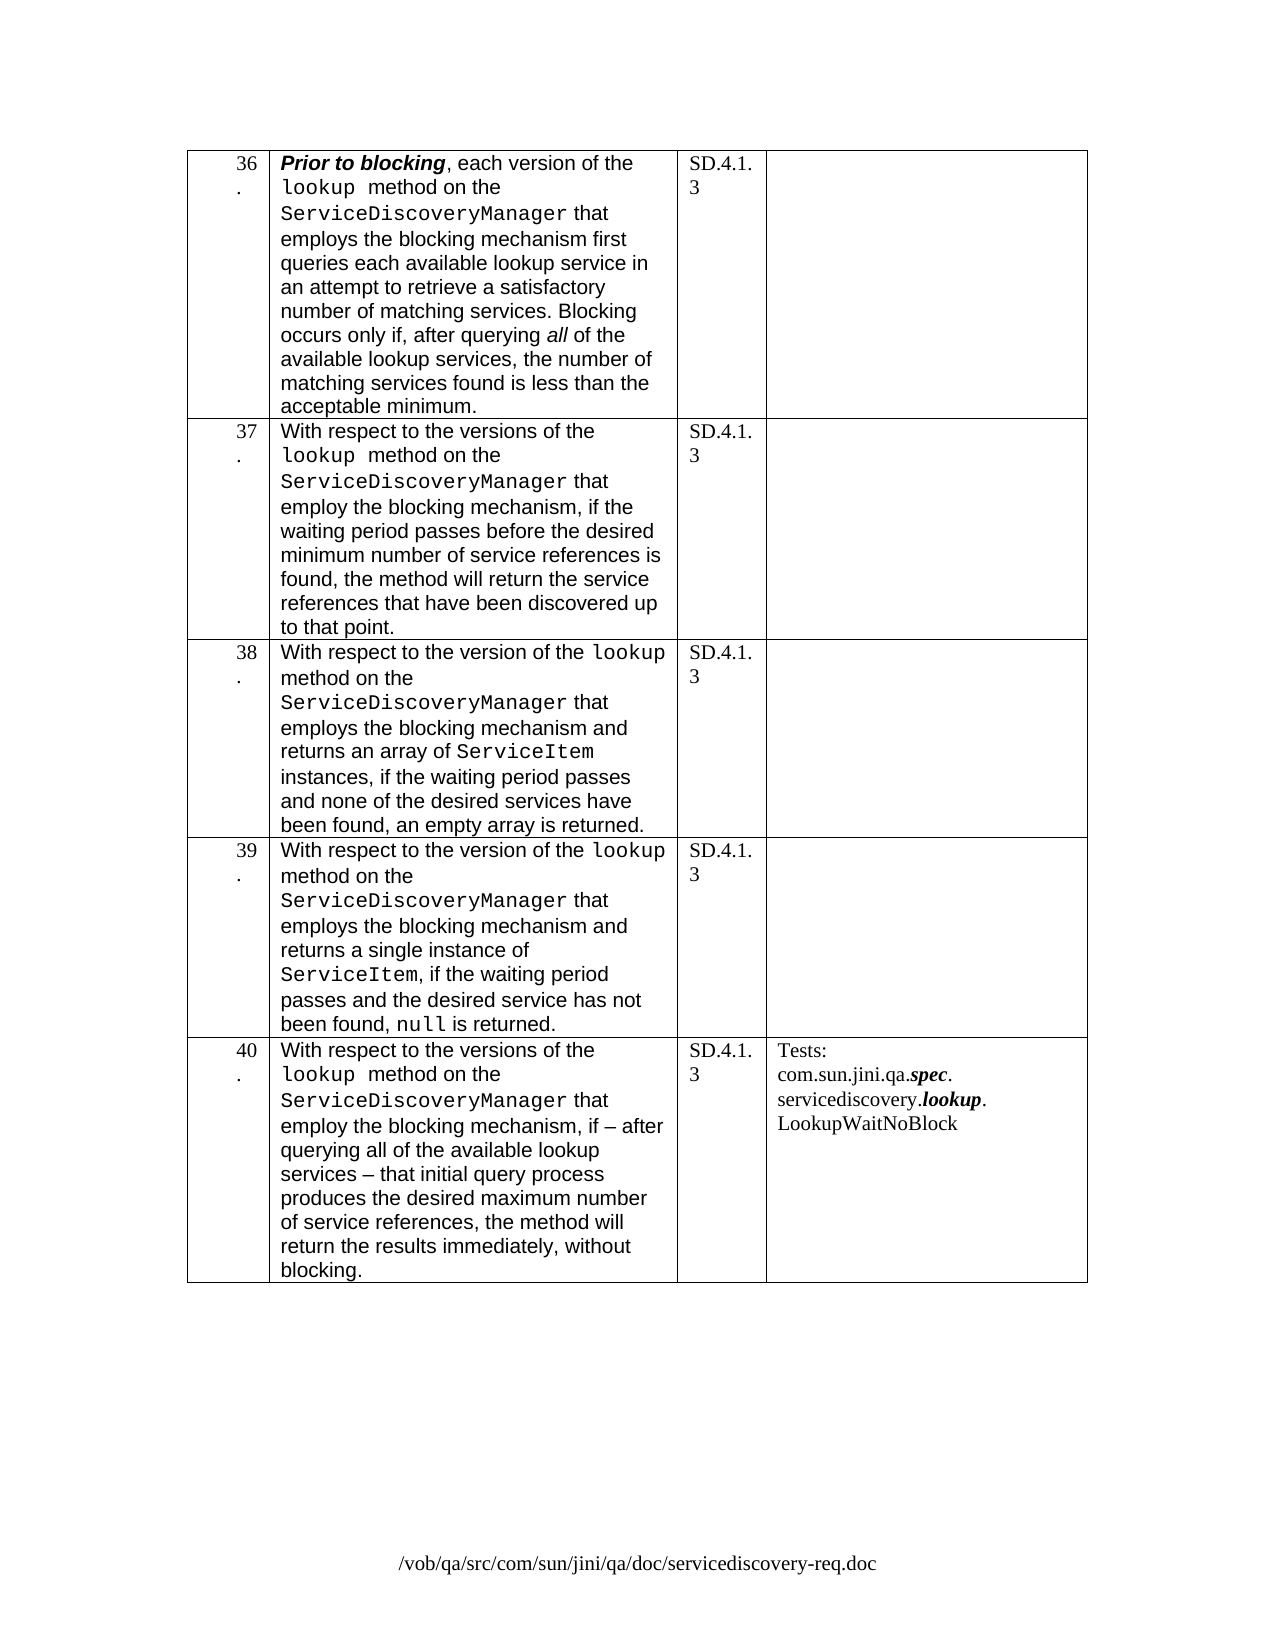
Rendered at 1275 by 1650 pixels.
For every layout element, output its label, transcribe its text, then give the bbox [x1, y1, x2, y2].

table_cell [767, 838, 1087, 1037]
table_cell SD.4.1.3 [678, 1038, 766, 1282]
table_cell With respect to the version of the lookup method on the ServiceDiscoveryManager that employs the blocking mechanism and returns an array of ServiceItem instances, if the waiting period passes and none of the desired services have been found, an empty array is returned. [270, 640, 677, 837]
table_cell SD.4.1.3 [678, 419, 766, 639]
table_cell [188, 1038, 269, 1282]
table_cell Prior to blocking, each version of the lookup method on the ServiceDiscoveryManager that employs the blocking mechanism first queries each available lookup service in an attempt to retrieve a satisfactory number of matching services. Blocking occurs only if, after querying all of the available lookup services, the number of matching services found is less than the acceptable minimum. [270, 151, 677, 418]
table_cell With respect to the version of the lookup method on the ServiceDiscoveryManager that employs the blocking mechanism and returns a single instance of ServiceItem, if the waiting period passes and the desired service has not been found, null is returned. [270, 838, 677, 1037]
table_cell SD.4.1.3 [678, 640, 766, 837]
table_cell [188, 640, 269, 837]
table_cell With respect to the versions of the lookup method on the ServiceDiscoveryManager that employ the blocking mechanism, if – after querying all of the available lookup services – that initial query process produces the desired maximum number of service references, the method will return the results immediately, without blocking. [270, 1038, 677, 1282]
table_cell [188, 419, 269, 639]
table_cell SD.4.1.3 [678, 838, 766, 1037]
table_cell SD.4.1.3 [678, 151, 766, 418]
table_cell [767, 151, 1087, 418]
table_cell Tests: com.sun.jini.qa.spec. servicediscovery.lookup. LookupWaitNoBlock [767, 1038, 1087, 1282]
table_cell With respect to the versions of the lookup method on the ServiceDiscoveryManager that employ the blocking mechanism, if the waiting period passes before the desired minimum number of service references is found, the method will return the service references that have been discovered up to that point. [270, 419, 677, 639]
table_cell [767, 640, 1087, 837]
table_cell [188, 151, 269, 418]
table_cell [767, 419, 1087, 639]
table_cell [188, 838, 269, 1037]
